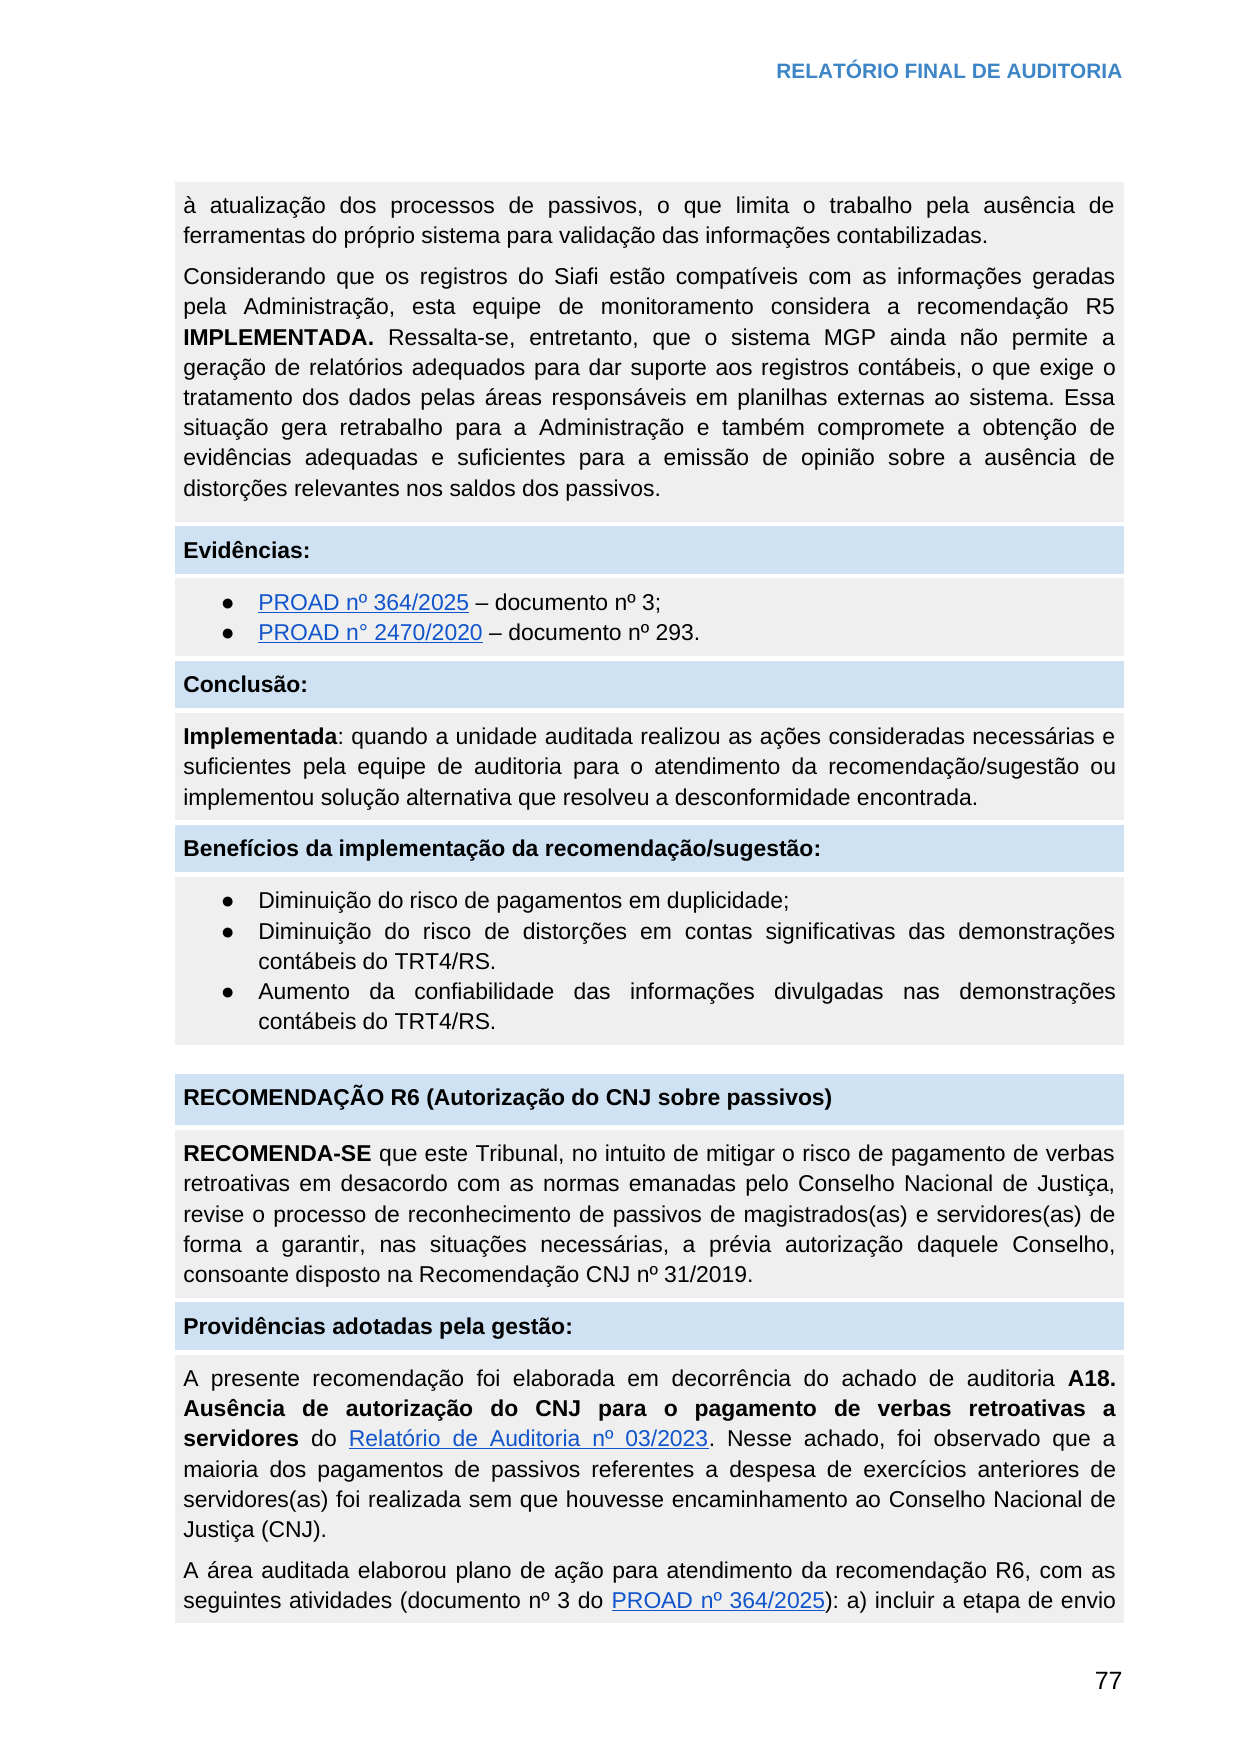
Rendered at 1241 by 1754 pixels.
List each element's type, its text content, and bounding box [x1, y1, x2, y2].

table_cell Diminuição do risco de pagamentos em duplicidade; Diminuição do risco de distorções em contas significativas das demonstrações contábeis do TRT4/RS. Aumento da confiabilidade das informações divulgadas nas demonstrações contábeis do TRT4/RS. [175, 877, 1124, 1045]
table_cell A presente recomendação foi elaborada em decorrência do achado de auditoria A18. Ausência de autorização do CNJ para o pagamento de verbas retroativas a servidores do Relatório de Auditoria nº 03/2023. Nesse achado, foi observado que a maioria dos pagamentos de passivos referentes a despesa de exercícios anteriores de servidores(as) foi realizada sem que houvesse encaminhamento ao Conselho Nacional de Justiça (CNJ). A área auditada elaborou plano de ação para atendimento da recomendação R6, com as seguintes atividades (documento nº 3 do PROAD nº 364/2025): a) incluir a etapa de envio [175, 1355, 1124, 1623]
table_cell Providências adotadas pela gestão: [175, 1302, 1124, 1350]
table_cell à atualização dos processos de passivos, o que limita o trabalho pela ausência de ferramentas do próprio sistema para validação das informações contabilizadas. Considerando que os registros do Siafi estão compatíveis com as informações geradas pela Administração, esta equipe de monitoramento considera a recomendação R5 IMPLEMENTADA. Ressalta-se, entretanto, que o sistema MGP ainda não permite a geração de relatórios adequados para dar suporte aos registros contábeis, o que exige o tratamento dos dados pelas áreas responsáveis em planilhas externas ao sistema. Essa situação gera retrabalho para a Administração e também compromete a obtenção de evidências adequadas e suficientes para a emissão de opinião sobre a ausência de distorções relevantes nos saldos dos passivos. [175, 182, 1124, 522]
table_cell Implementada: quando a unidade auditada realizou as ações consideradas necessárias e suficientes pela equipe de auditoria para o atendimento da recomendação/sugestão ou implementou solução alternativa que resolveu a desconformidade encontrada. [175, 713, 1124, 820]
table_cell PROAD nº 364/2025 – documento nº 3; PROAD n° 2470/2020 – documento nº 293. [175, 578, 1124, 656]
table_cell Evidências: [175, 526, 1124, 574]
table_cell Conclusão: [175, 661, 1124, 708]
table_cell Benefícios da implementação da recomendação/sugestão: [175, 825, 1124, 872]
table_cell RECOMENDA-SE que este Tribunal, no intuito de mitigar o risco de pagamento de verbas retroativas em desacordo com as normas emanadas pelo Conselho Nacional de Justiça, revise o processo de reconhecimento de passivos de magistrados(as) e servidores(as) de forma a garantir, nas situações necessárias, a prévia autorização daquele Conselho, consoante disposto na Recomendação CNJ nº 31/2019. [175, 1130, 1124, 1298]
table_header RECOMENDAÇÃO R6 (Autorização do CNJ sobre passivos) [175, 1074, 1124, 1125]
